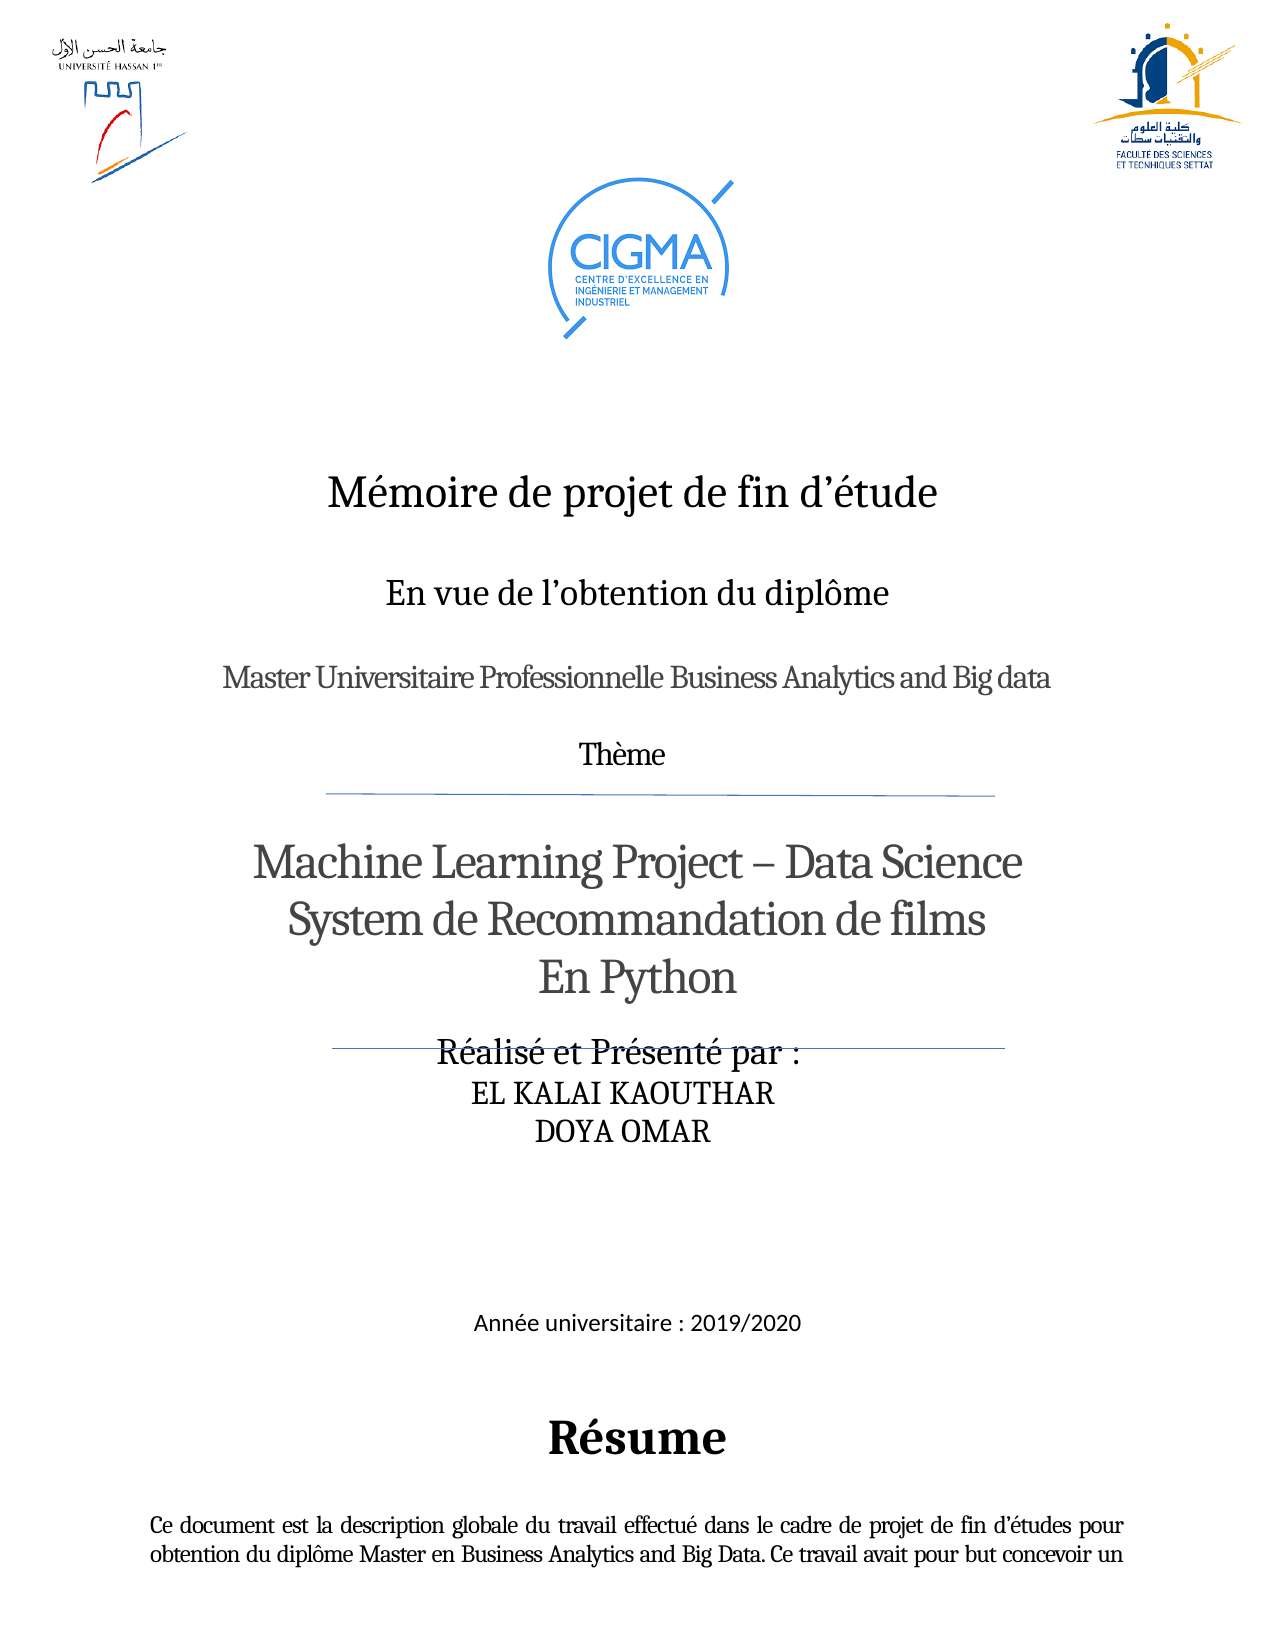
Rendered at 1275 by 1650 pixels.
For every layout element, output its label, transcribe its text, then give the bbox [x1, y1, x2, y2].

text Année universitaire : 2019/2020 [150, 1307, 1125, 1338]
text EL KALAI KAOUTHAR [120, 1074, 1125, 1112]
text Master Universitaire Professionnelle Business Analytics and Big data [150, 658, 1125, 697]
text Thème [120, 735, 1125, 773]
text Réalisé et Présenté par : [120, 868, 1125, 1074]
subtitle Machine Learning Project – Data Science [168, 833, 1108, 891]
text En vue de l’obtention du diplôme [150, 572, 1125, 615]
text Mémoire de projet de fin d’étude [150, 467, 1125, 519]
subtitle En Python [168, 948, 1108, 1006]
text Ce document est la description globale du travail effectué dans le cadre de projet de fin d’études pour obtention du diplôme Master en Business Analytics and Big Data. Ce travail avait pour but concevoir un [150, 1511, 1125, 1568]
text DOYA OMAR [120, 1112, 1125, 1151]
subtitle Résume [150, 1410, 1125, 1467]
subtitle System de Recommandation de films [168, 891, 1108, 948]
